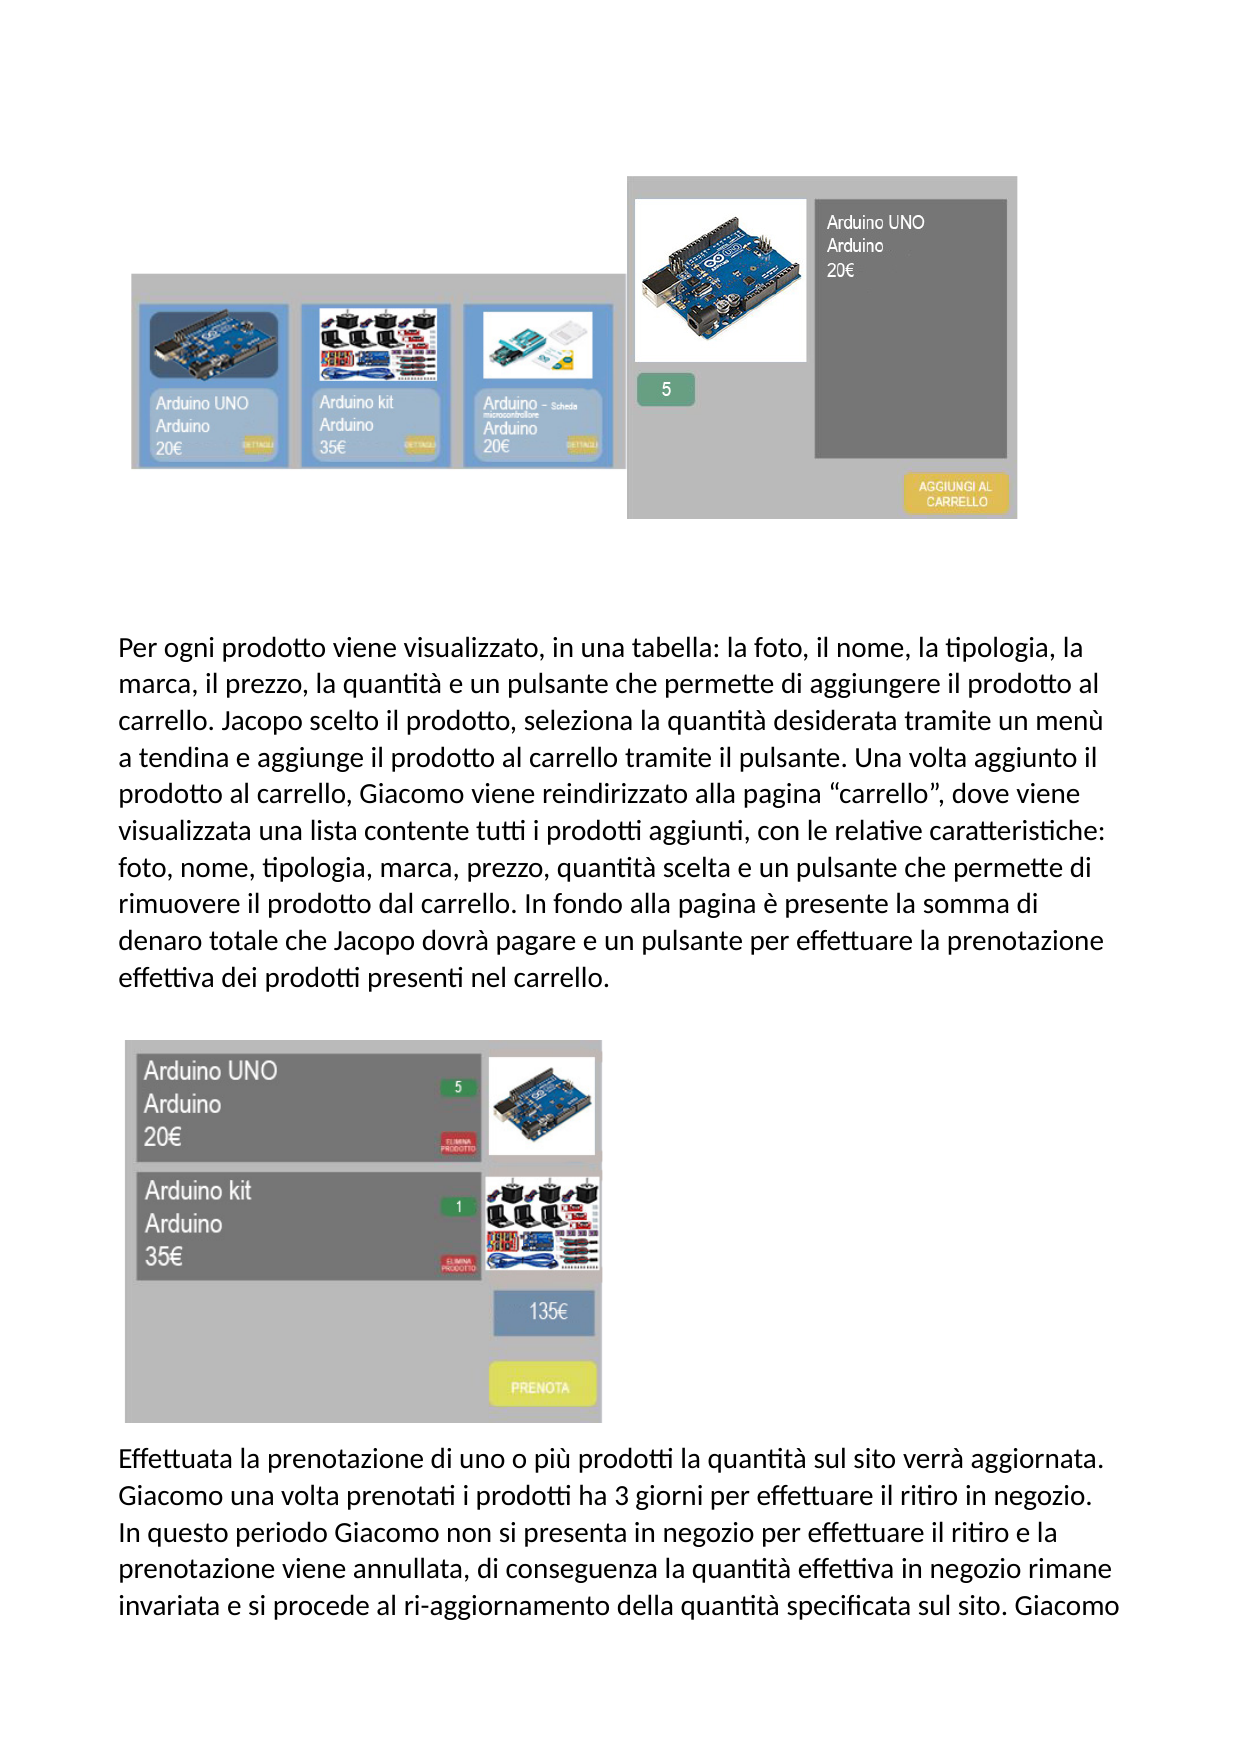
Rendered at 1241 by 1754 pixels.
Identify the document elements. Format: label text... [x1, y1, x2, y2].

text Per ogni prodotto viene visualizzato, in una tabella: la foto, il nome, la tipologia, la marca, il prezzo, la quantità e un pulsante che permette di aggiungere il prodotto al carrello. Jacopo scelto il prodotto, seleziona la quantità desiderata tramite un menù a tendina e aggiunge il prodotto al carrello tramite il pulsante. Una volta aggiunto il prodotto al carrello, Giacomo viene reindirizzato alla pagina “carrello”, dove viene visualizzata una lista contente tutti i prodotti aggiunti, con le relative caratteristiche: foto, nome, tipologia, marca, prezzo, quantità scelta e un pulsante che permette di rimuovere il prodotto dal carrello. In fondo alla pagina è presente la somma di denaro totale che Jacopo dovrà pagare e un pulsante per effettuare la prenotazione effettiva dei prodotti presenti nel carrello. [118, 629, 1122, 994]
text Effettuata la prenotazione di uno o più prodotti la quantità sul sito verrà aggiornata. Giacomo una volta prenotati i prodotti ha 3 giorni per effettuare il ritiro in negozio. In questo periodo Giacomo non si presenta in negozio per effettuare il ritiro e la prenotazione viene annullata, di conseguenza la quantità effettiva in negozio rimane invariata e si procede al ri-aggiornamento della quantità specificata sul sito. Giacomo [118, 1440, 1122, 1623]
